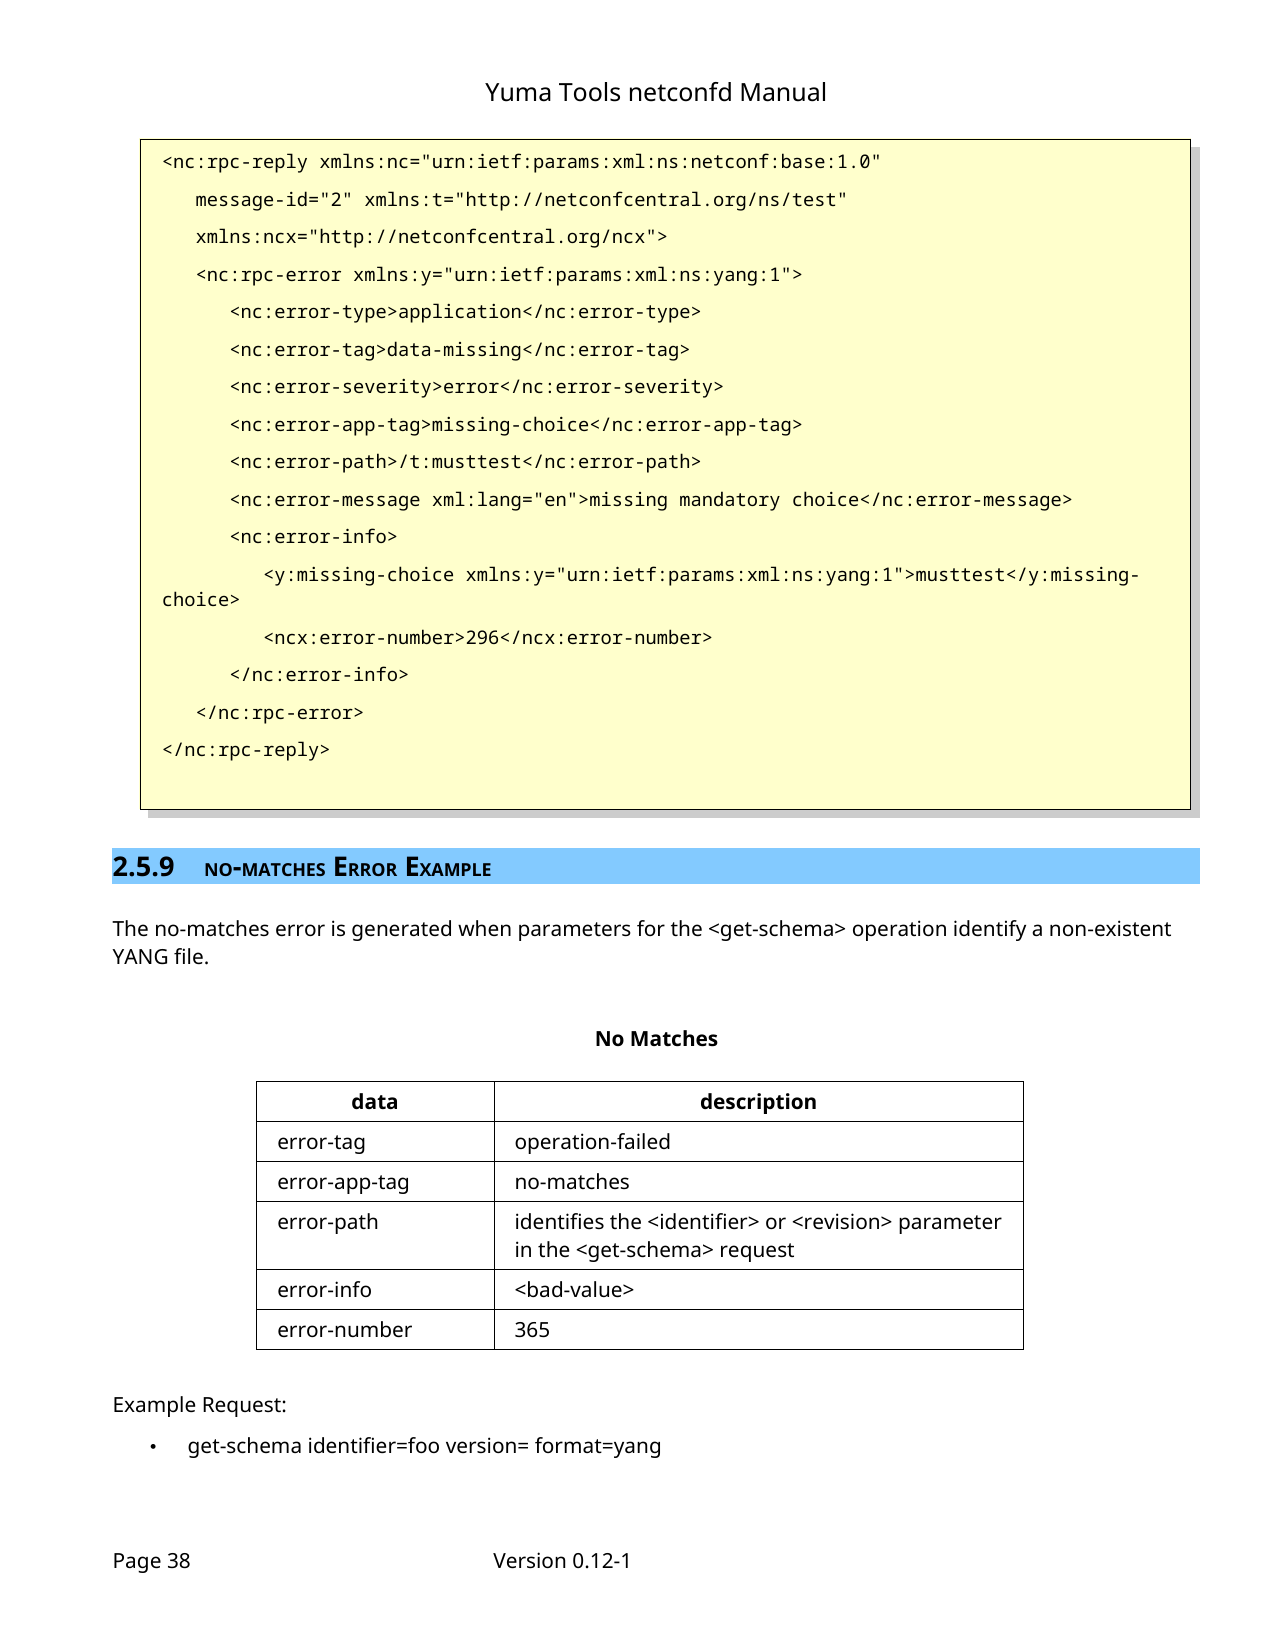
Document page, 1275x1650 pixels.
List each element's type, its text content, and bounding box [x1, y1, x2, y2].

text <nc:error-tag>data-missing</nc:error-tag> [141, 326, 1190, 362]
table_cell error-tag [257, 1122, 494, 1161]
text <nc:error-app-tag>missing-choice</nc:error-app-tag> [141, 401, 1190, 437]
text <nc:rpc-reply xmlns:nc="urn:ietf:params:xml:ns:netconf:base:1.0" [141, 140, 1190, 174]
table_cell error-info [257, 1270, 494, 1309]
table_cell no-matches [495, 1162, 1023, 1201]
text xmlns:ncx="http://netconfcentral.org/ncx"> [141, 213, 1190, 249]
table_cell identifies the <identifier> or <revision> parameter in the <get-schema> request [495, 1202, 1023, 1269]
text </nc:rpc-error> [141, 689, 1190, 724]
text message-id="2" xmlns:t="http://netconfcentral.org/ns/test" [141, 176, 1190, 212]
table_cell operation-failed [495, 1122, 1023, 1161]
subtitle No Matches [127, 1024, 1185, 1052]
table_cell <bad-value> [495, 1270, 1023, 1309]
table_cell error-app-tag [257, 1162, 494, 1201]
table_cell 365 [495, 1310, 1023, 1349]
text <y:missing-choice xmlns:y="urn:ietf:params:xml:ns:yang:1">musttest</y:missing-choice> [141, 551, 1190, 612]
text <nc:error-path>/t:musttest</nc:error-path> [141, 438, 1190, 474]
subtitle no-matches Error Example [112, 848, 1200, 884]
text </nc:rpc-reply> [141, 727, 1190, 762]
text The no-matches error is generated when parameters for the <get-schema> operation identify a non-existent YANG file. [112, 914, 1200, 971]
list get-schema identifier=foo version= format=yang [150, 1431, 1200, 1460]
text <nc:error-info> [141, 513, 1190, 549]
text <nc:rpc-error xmlns:y="urn:ietf:params:xml:ns:yang:1"> [141, 251, 1190, 287]
table_header data [257, 1082, 494, 1121]
table_cell error-number [257, 1310, 494, 1349]
text Example Request: [112, 1390, 1200, 1419]
text <ncx:error-number>296</ncx:error-number> [141, 614, 1190, 649]
text <nc:error-severity>error</nc:error-severity> [141, 363, 1190, 399]
text </nc:error-info> [141, 652, 1190, 687]
text <nc:error-message xml:lang="en">missing mandatory choice</nc:error-message> [141, 476, 1190, 512]
table_cell error-path [257, 1202, 494, 1269]
text <nc:error-type>application</nc:error-type> [141, 288, 1190, 324]
table_header description [495, 1082, 1023, 1121]
